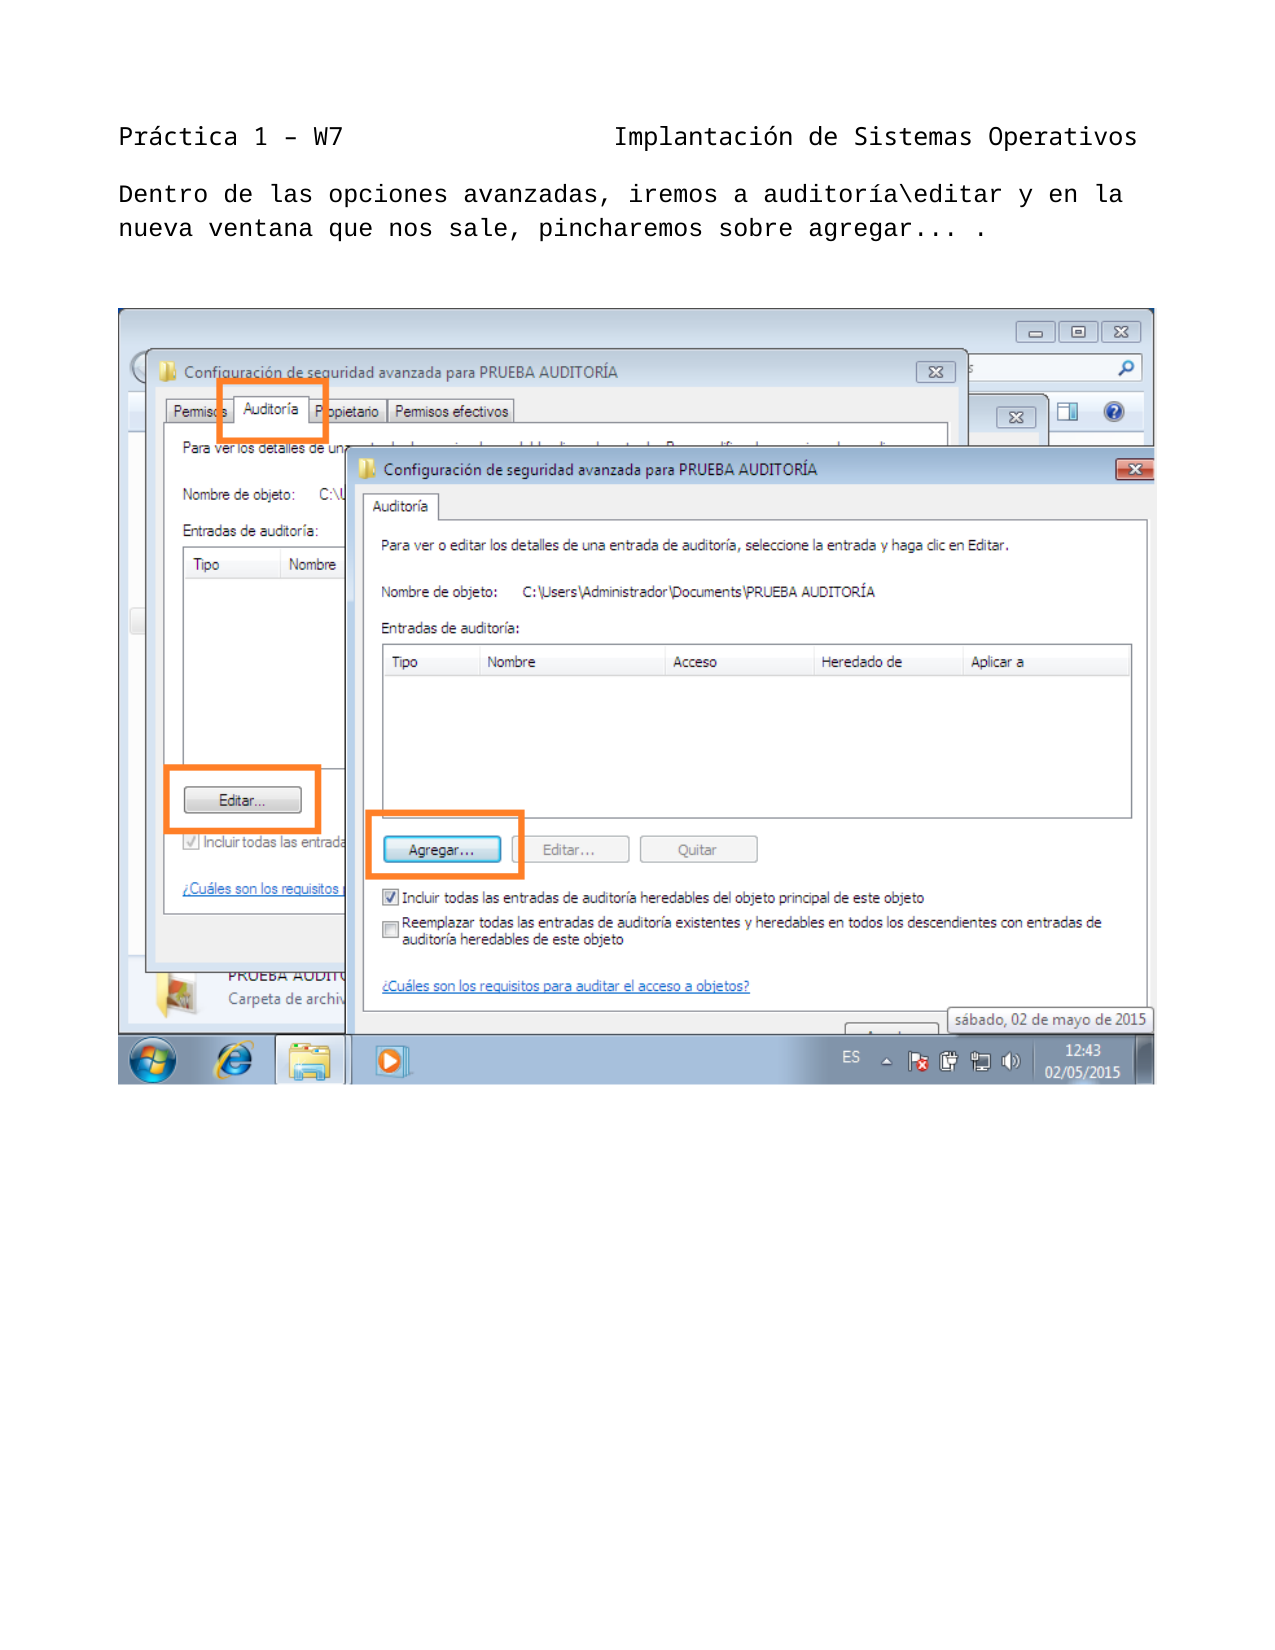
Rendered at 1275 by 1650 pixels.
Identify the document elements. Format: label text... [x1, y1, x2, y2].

text Dentro de las opciones avanzadas, iremos a auditoría\editar y en la nueva ventana que nos sale, pincharemos sobre agregar... . [118, 182, 1157, 244]
picture [118, 308, 1157, 1095]
